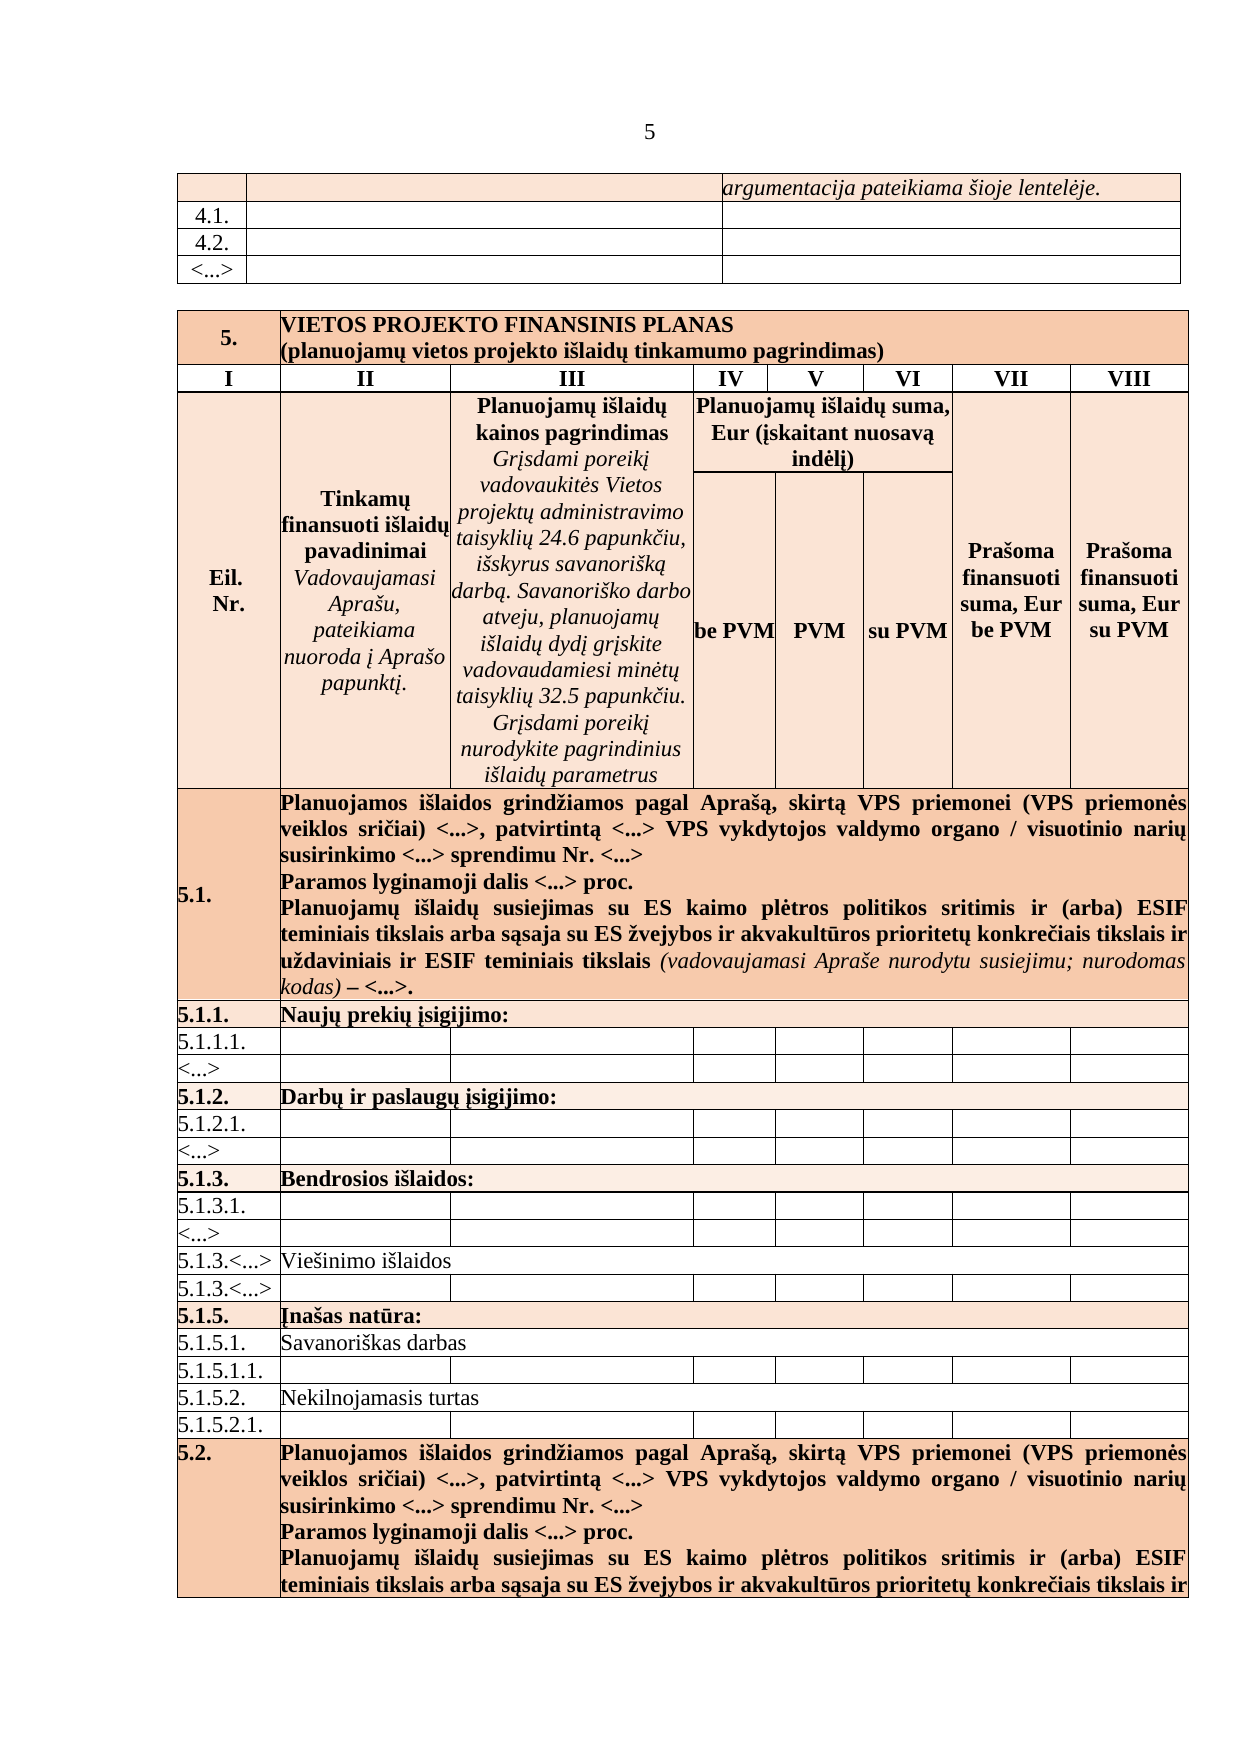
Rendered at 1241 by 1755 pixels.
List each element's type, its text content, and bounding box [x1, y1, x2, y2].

table_cell [776, 1193, 863, 1219]
table_cell [953, 1357, 1070, 1383]
table_cell be PVM [694, 473, 775, 788]
table_cell [247, 174, 722, 201]
table_cell 4.2. [178, 229, 246, 255]
table_cell [723, 256, 1180, 283]
table_cell [864, 1357, 952, 1383]
table_cell [1071, 1028, 1188, 1054]
table_cell Įnašas natūra: [281, 1302, 1188, 1328]
table_cell Planuojamos išlaidos grindžiamos pagal Aprašą, skirtą VPS priemonei (VPS priemonės veiklos sričiai) <...>, patvirtintą <...> VPS vykdytojos valdymo organo / visuotinio narių susirinkimo <...> sprendimu Nr. <...> Paramos lyginamoji dalis <...> proc. Planuojamų išlaidų susiejimas su ES kaimo plėtros politikos sritimis ir (arba) ESIF teminiais tikslais arba sąsaja su ES žvejybos ir akvakultūros prioritetų konkrečiais tikslais ir uždaviniais ir ESIF teminiais tikslais (vadovaujamasi Apraše nurodytu susiejimu; nurodomas kodas) – <...>. [281, 789, 1188, 999]
table_cell [953, 1055, 1070, 1082]
table_cell [953, 1138, 1070, 1164]
table_cell 5.1.1.1. [178, 1028, 280, 1054]
table_cell [694, 1275, 775, 1301]
table_cell 5.1.3. [178, 1165, 280, 1191]
table_cell 5.1.2. [178, 1083, 280, 1109]
table_cell [281, 1138, 450, 1164]
table_cell Darbų ir paslaugų įsigijimo: [281, 1083, 1188, 1109]
table_cell [864, 1028, 952, 1054]
table_cell [694, 1028, 775, 1054]
table_cell Tinkamų finansuoti išlaidų pavadinimai Vadovaujamasi Aprašu, pateikiama nuoroda į Aprašo papunktį. [281, 393, 450, 788]
table_cell [281, 1193, 450, 1219]
table_cell 5.1.3.<...> [178, 1275, 280, 1301]
table_cell [1071, 1055, 1188, 1082]
table_cell I [178, 365, 280, 391]
table_cell PVM [776, 473, 863, 788]
table_cell VIII [1071, 365, 1188, 391]
table_cell [1071, 1193, 1188, 1219]
table_cell [864, 1055, 952, 1082]
table_cell [247, 202, 722, 228]
table_cell [776, 1138, 863, 1164]
table_cell 5.1.5.2.1. [178, 1412, 280, 1438]
table_cell Prašoma finansuoti suma, Eur su PVM [1071, 393, 1188, 788]
table_cell [864, 1138, 952, 1164]
table_cell Eil. Nr. [178, 393, 280, 788]
table_cell [1071, 1110, 1188, 1137]
table_cell [451, 1028, 693, 1054]
table_cell II [281, 365, 450, 391]
table_cell su PVM [864, 473, 952, 788]
table_cell [953, 1193, 1070, 1219]
table_cell 5.1.3.1. [178, 1193, 280, 1219]
table_cell Savanoriškas darbas [281, 1329, 1188, 1356]
table_cell 5.2. [178, 1439, 280, 1597]
table_cell [953, 1110, 1070, 1137]
table_header VIETOS PROJEKTO FINANSINIS PLANAS (planuojamų vietos projekto išlaidų tinkamumo pagrindimas) [281, 311, 1188, 364]
table_cell 5.1.5. [178, 1302, 280, 1328]
table_cell 4.1. [178, 202, 246, 228]
table_cell Prašoma finansuoti suma, Eur be PVM [953, 393, 1070, 788]
table_cell Planuojamų išlaidų kainos pagrindimas Grįsdami poreikį vadovaukitės Vietos projektų administravimo taisyklių 24.6 papunkčiu, išskyrus savanorišką darbą. Savanoriško darbo atveju, planuojamų išlaidų dydį grįskite vadovaudamiesi minėtų taisyklių 32.5 papunkčiu. Grįsdami poreikį nurodykite pagrindinius išlaidų parametrus [451, 393, 693, 788]
table_cell 5.1.1. [178, 1001, 280, 1027]
table_cell [953, 1412, 1070, 1438]
table_cell 5.1.3.<...> [178, 1247, 280, 1273]
table_cell [864, 1412, 952, 1438]
table_cell [281, 1028, 450, 1054]
table_cell V [768, 365, 863, 391]
table_cell [694, 1220, 775, 1246]
table_cell [178, 174, 246, 201]
table_cell [694, 1357, 775, 1383]
table_cell 5.1.5.1. [178, 1329, 280, 1356]
table_cell [451, 1138, 693, 1164]
table_cell [451, 1055, 693, 1082]
table_cell [451, 1220, 693, 1246]
table_cell [953, 1275, 1070, 1301]
table_cell Bendrosios išlaidos: [281, 1165, 1188, 1191]
table_cell [723, 202, 1180, 228]
table_cell [953, 1028, 1070, 1054]
table_cell [864, 1220, 952, 1246]
table_cell [864, 1193, 952, 1219]
table_cell 5.1.2.1. [178, 1110, 280, 1137]
table_cell [247, 229, 722, 255]
table_cell [694, 1193, 775, 1219]
table_cell <...> [178, 1138, 280, 1164]
table_cell [281, 1357, 450, 1383]
table_cell [451, 1110, 693, 1137]
table_cell [723, 229, 1180, 255]
table_cell [776, 1275, 863, 1301]
table_cell [776, 1412, 863, 1438]
table_cell IV [694, 365, 767, 391]
table_cell [694, 1055, 775, 1082]
table_cell [776, 1028, 863, 1054]
table_cell <...> [178, 1055, 280, 1082]
table_cell [451, 1412, 693, 1438]
table_cell [281, 1412, 450, 1438]
table_cell [1071, 1138, 1188, 1164]
table_cell [864, 1110, 952, 1137]
table_cell [776, 1357, 863, 1383]
table_cell argumentacija pateikiama šioje lentelėje. [723, 174, 1180, 201]
table_cell [281, 1220, 450, 1246]
table_cell [451, 1275, 693, 1301]
table_cell [1071, 1412, 1188, 1438]
table_cell [451, 1357, 693, 1383]
table_cell [694, 1138, 775, 1164]
table_cell [247, 256, 722, 283]
table_cell 5.1. [178, 789, 280, 999]
table_cell [451, 1193, 693, 1219]
table_cell <...> [178, 256, 246, 283]
table_cell [281, 1055, 450, 1082]
table_cell [776, 1220, 863, 1246]
table_cell Planuojamų išlaidų suma, Eur (įskaitant nuosavą indėlį) [694, 393, 952, 471]
table_cell 5.1.5.2. [178, 1384, 280, 1411]
table_cell [281, 1110, 450, 1137]
table_cell [776, 1110, 863, 1137]
table_cell [1071, 1275, 1188, 1301]
table_cell Naujų prekių įsigijimo: [281, 1001, 1188, 1027]
table_cell Viešinimo išlaidos [281, 1247, 1188, 1273]
table_cell [1071, 1357, 1188, 1383]
table_cell [864, 1275, 952, 1301]
table_cell Planuojamos išlaidos grindžiamos pagal Aprašą, skirtą VPS priemonei (VPS priemonės veiklos sričiai) <...>, patvirtintą <...> VPS vykdytojos valdymo organo / visuotinio narių susirinkimo <...> sprendimu Nr. <...> Paramos lyginamoji dalis <...> proc. Planuojamų išlaidų susiejimas su ES kaimo plėtros politikos sritimis ir (arba) ESIF teminiais tikslais arba sąsaja su ES žvejybos ir akvakultūros prioritetų konkrečiais tikslais ir [281, 1439, 1188, 1597]
table_cell [281, 1275, 450, 1301]
table_cell [694, 1110, 775, 1137]
table_cell 5.1.5.1.1. [178, 1357, 280, 1383]
table_header 5. [178, 311, 280, 364]
table_cell <...> [178, 1220, 280, 1246]
table_cell VII [953, 365, 1070, 391]
table_cell VI [864, 365, 952, 391]
table_cell [776, 1055, 863, 1082]
table_cell III [451, 365, 693, 391]
table_cell [1071, 1220, 1188, 1246]
table_cell Nekilnojamasis turtas [281, 1384, 1188, 1411]
table_cell [953, 1220, 1070, 1246]
table_cell [694, 1412, 775, 1438]
